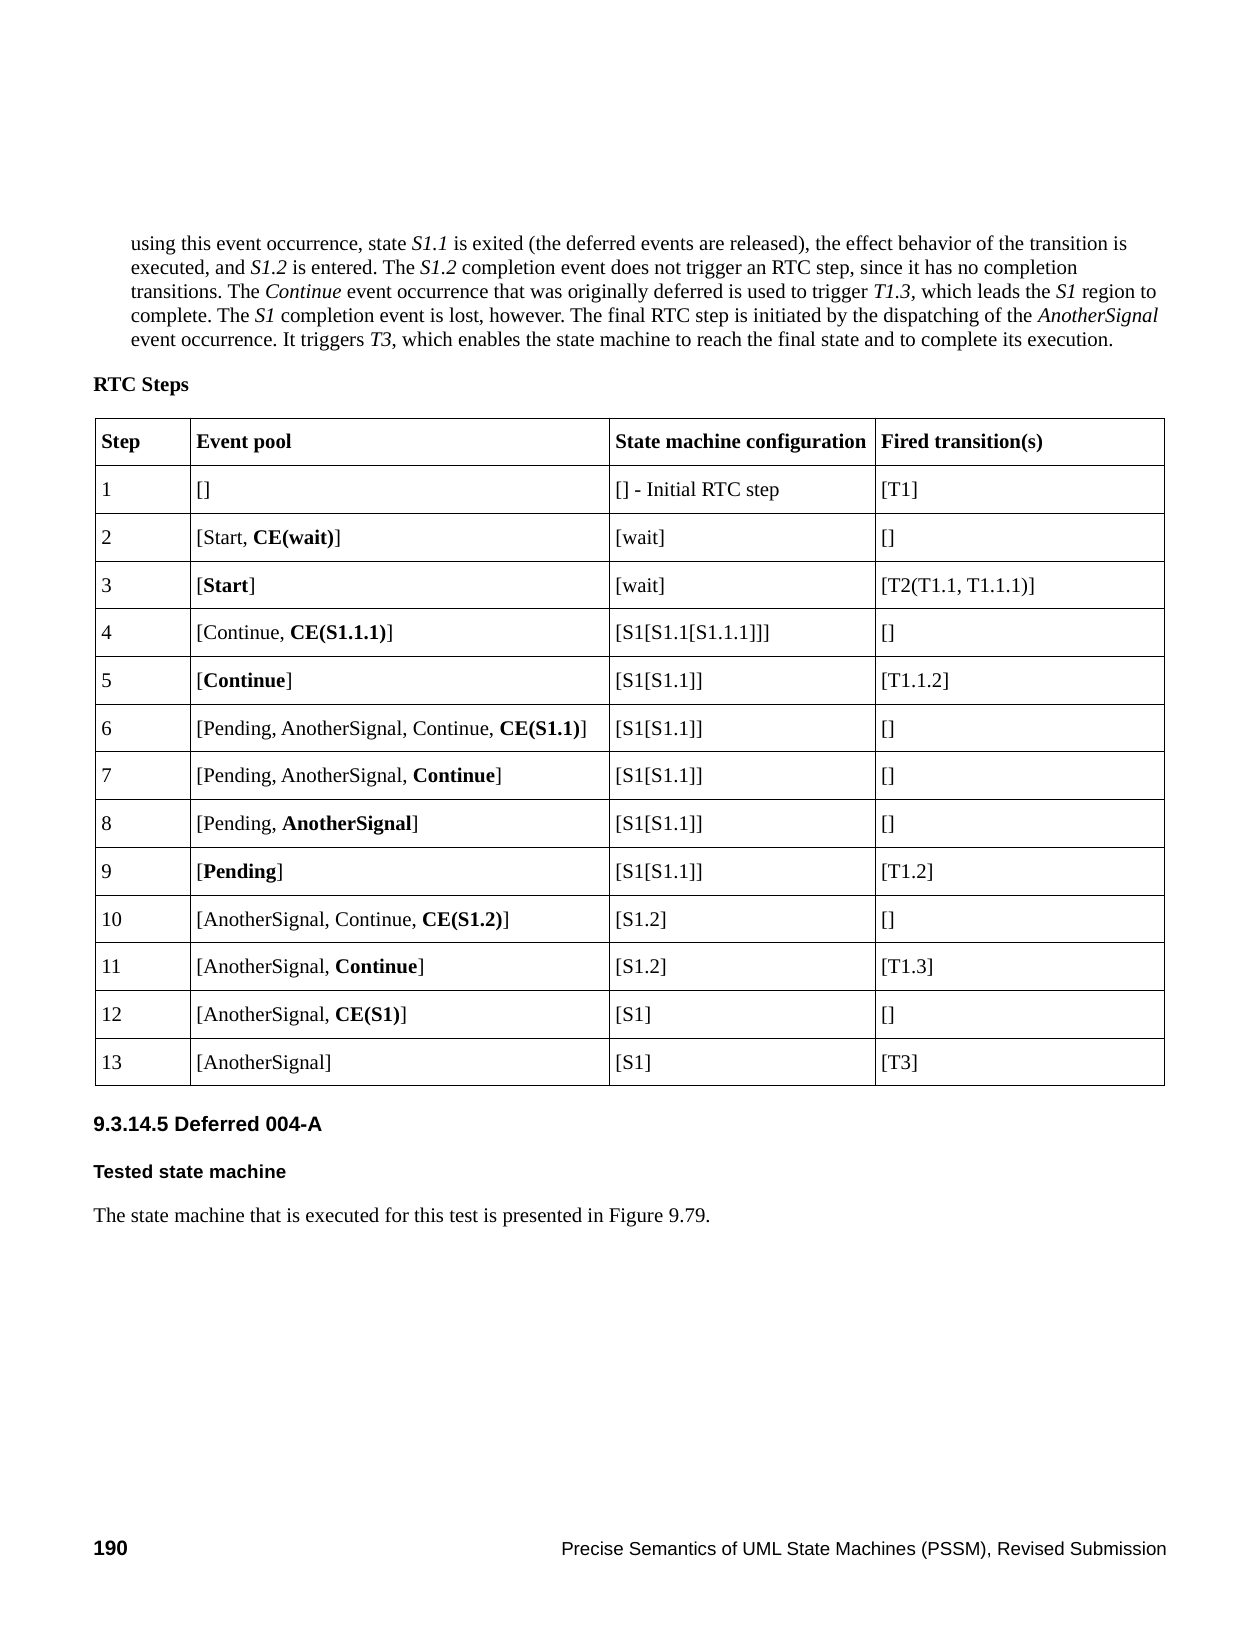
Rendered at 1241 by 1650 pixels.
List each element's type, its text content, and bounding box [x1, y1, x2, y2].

table_cell 3 [96, 562, 190, 608]
table_cell [] [876, 800, 1164, 847]
table_cell [Start] [191, 562, 609, 608]
table_cell [T1.2] [876, 848, 1164, 894]
text using this event occurrence, state S1.1 is exited (the deferred events are released), the effect behavior of the transition is executed, and S1.2 is entered. The S1.2 completion event does not trigger an RTC step, since it has no completion transitions. The Continue event occurrence that was originally deferred is used to trigger T1.3, which leads the S1 region to complete. The S1 completion event is lost, however. The final RTC step is initiated by the dispatching of the AnotherSignal event occurrence. It triggers T3, which enables the state machine to reach the final state and to complete its execution. [131, 231, 1164, 351]
table_header Step [96, 419, 190, 465]
table_cell [] [876, 705, 1164, 751]
table_cell [] [876, 991, 1164, 1038]
table_cell [] - Initial RTC step [610, 466, 875, 513]
table_cell [Pending, AnotherSignal] [191, 800, 609, 847]
subtitle Tested state machine [93, 1161, 1164, 1182]
table_cell [S1.2] [610, 943, 875, 990]
table_cell [S1[S1.1]] [610, 800, 875, 847]
table_cell [S1[S1.1[S1.1.1]]] [610, 609, 875, 656]
table_cell 5 [96, 657, 190, 704]
table_cell 9 [96, 848, 190, 894]
table_cell [Pending, AnotherSignal, Continue] [191, 752, 609, 799]
table_cell [T3] [876, 1039, 1164, 1085]
table_cell [S1[S1.1]] [610, 848, 875, 894]
table_cell [] [876, 896, 1164, 942]
table_cell 13 [96, 1039, 190, 1085]
subtitle Deferred 004-A [93, 1111, 1164, 1136]
table_cell 10 [96, 896, 190, 942]
table_cell [Pending, AnotherSignal, Continue, CE(S1.1)] [191, 705, 609, 751]
table_cell [AnotherSignal, CE(S1)] [191, 991, 609, 1038]
table_cell [S1[S1.1]] [610, 705, 875, 751]
table_cell [Continue] [191, 657, 609, 704]
table_cell [AnotherSignal, Continue] [191, 943, 609, 990]
table_cell [T1.3] [876, 943, 1164, 990]
table_header Event pool [191, 419, 609, 465]
table_cell [T2(T1.1, T1.1.1)] [876, 562, 1164, 608]
table_cell 4 [96, 609, 190, 656]
table_cell [] [876, 609, 1164, 656]
table_cell [AnotherSignal] [191, 1039, 609, 1085]
table_cell [AnotherSignal, Continue, CE(S1.2)] [191, 896, 609, 942]
text RTC Steps [93, 372, 1164, 396]
table_cell 8 [96, 800, 190, 847]
table_cell 11 [96, 943, 190, 990]
table_cell [Continue, CE(S1.1.1)] [191, 609, 609, 656]
table_cell 7 [96, 752, 190, 799]
table_cell 12 [96, 991, 190, 1038]
table_cell [Pending] [191, 848, 609, 894]
table_cell [S1[S1.1]] [610, 752, 875, 799]
table_cell 6 [96, 705, 190, 751]
table_cell [T1.1.2] [876, 657, 1164, 704]
table_cell [wait] [610, 514, 875, 561]
text The state machine that is executed for this test is presented in Figure 9.79. [93, 1203, 1164, 1227]
table_cell 1 [96, 466, 190, 513]
table_cell [S1] [610, 1039, 875, 1085]
table_cell [T1] [876, 466, 1164, 513]
table_cell [] [191, 466, 609, 513]
table_cell [Start, CE(wait)] [191, 514, 609, 561]
table_header Fired transition(s) [876, 419, 1164, 465]
table_header State machine configuration [610, 419, 875, 465]
table_cell [S1.2] [610, 896, 875, 942]
table_cell [S1[S1.1]] [610, 657, 875, 704]
table_cell 2 [96, 514, 190, 561]
table_cell [S1] [610, 991, 875, 1038]
table_cell [] [876, 752, 1164, 799]
table_cell [wait] [610, 562, 875, 608]
table_cell [] [876, 514, 1164, 561]
